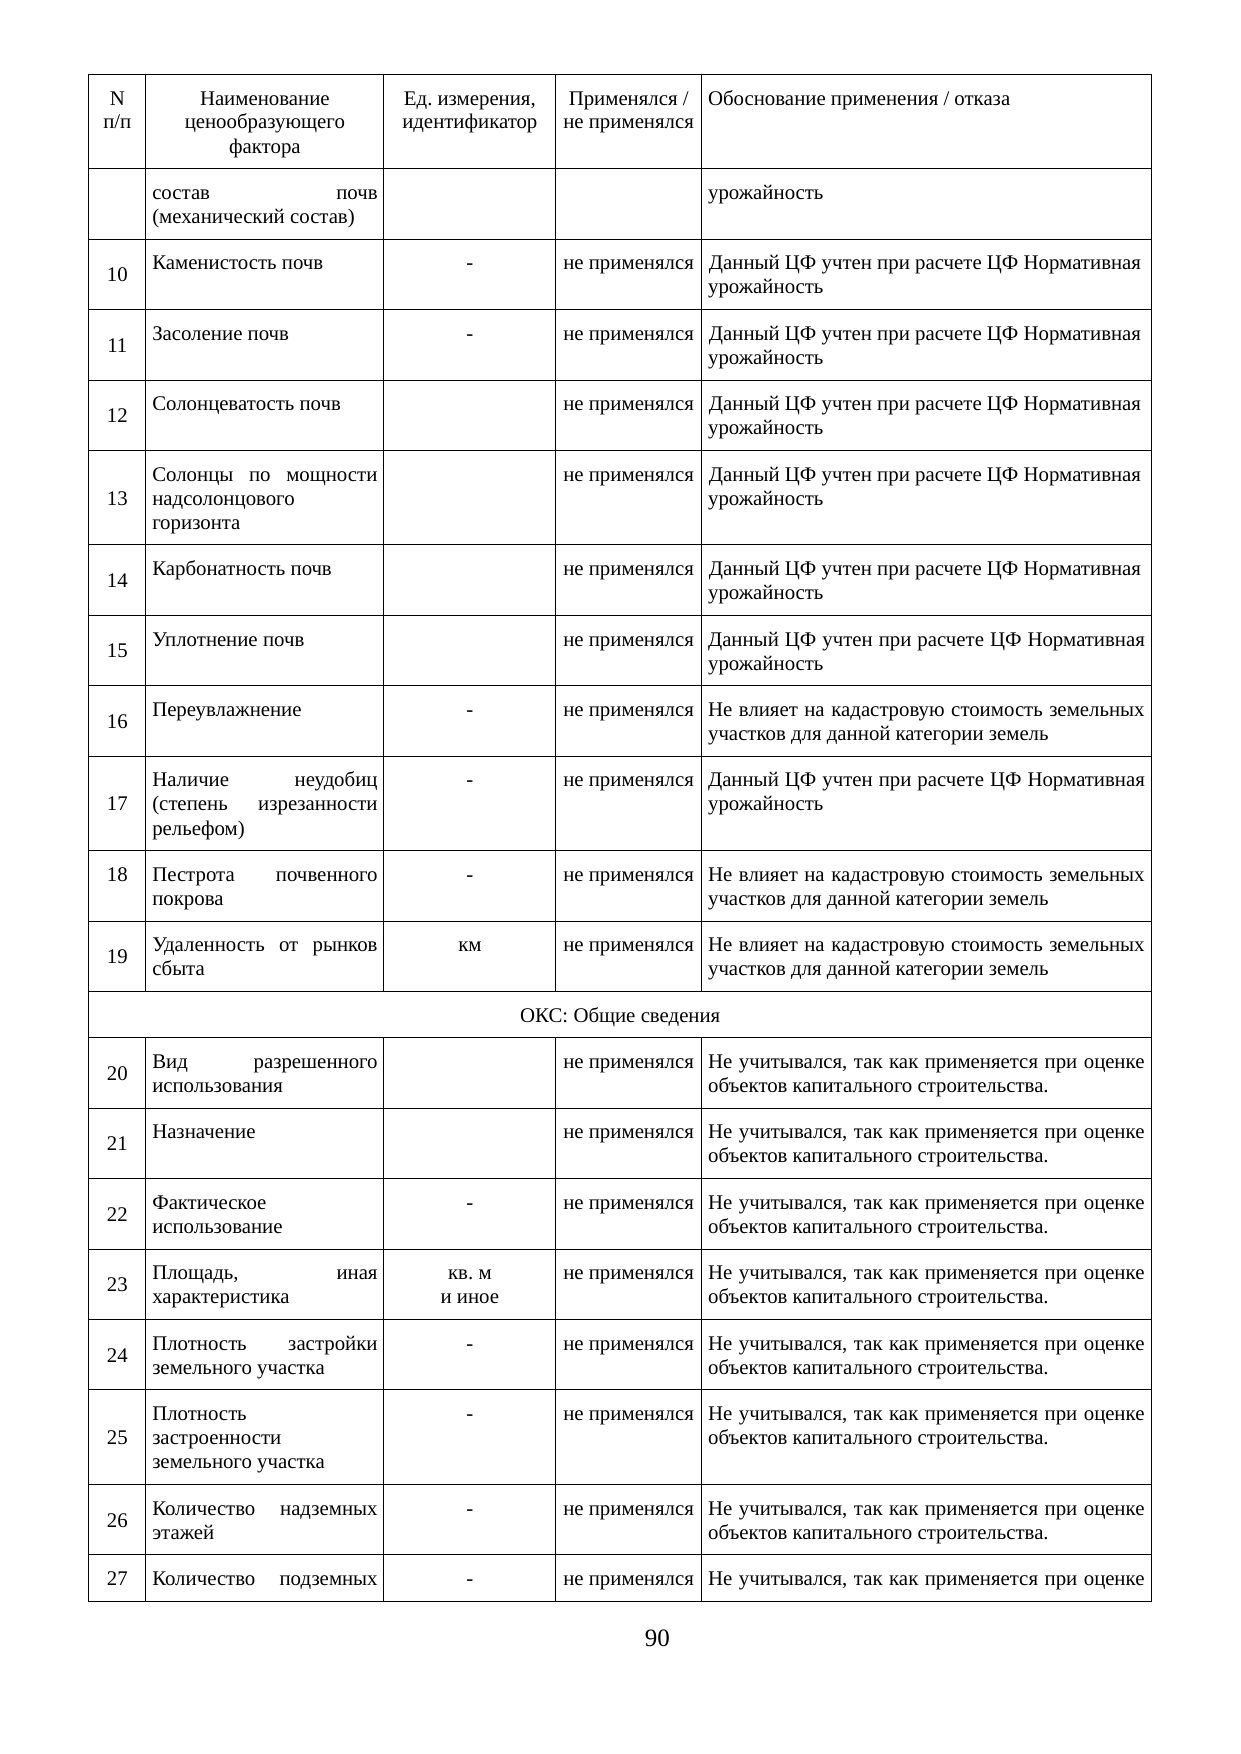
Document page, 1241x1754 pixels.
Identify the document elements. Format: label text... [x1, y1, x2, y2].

table_cell не применялся [556, 1250, 701, 1319]
table_cell Данный ЦФ учтен при расчете ЦФ Нормативная урожайность [702, 451, 1151, 544]
table_cell - [384, 686, 555, 756]
table_cell 25 [89, 1390, 145, 1484]
table_cell не применялся [556, 240, 701, 309]
table_cell 27 [89, 1555, 145, 1601]
table_header Применялся / не применялся [556, 75, 701, 168]
table_cell 16 [89, 686, 145, 756]
table_cell Переувлажнение [146, 686, 383, 756]
table_cell [556, 169, 701, 239]
table_cell [89, 169, 145, 239]
table_cell не применялся [556, 451, 701, 544]
table_header Ед. измерения, идентификатор [384, 75, 555, 168]
table_cell не применялся [556, 1038, 701, 1108]
table_cell Не влияет на кадастровую стоимость земельных участков для данной категории земель [702, 686, 1151, 756]
table_cell Удаленность от рынков сбыта [146, 922, 383, 991]
table_cell не применялся [556, 310, 701, 379]
table_cell урожайность [702, 169, 1151, 239]
table_cell Не влияет на кадастровую стоимость земельных участков для данной категории земель [702, 851, 1151, 921]
table_cell - [384, 1179, 555, 1248]
table_cell Наличие неудобиц (степень изрезанности рельефом) [146, 757, 383, 850]
table_cell [384, 545, 555, 615]
table_cell 23 [89, 1250, 145, 1319]
table_cell не применялся [556, 1179, 701, 1248]
table_header N п/п [89, 75, 145, 168]
table_cell Данный ЦФ учтен при расчете ЦФ Нормативная урожайность [702, 310, 1151, 379]
table_cell Солонцеватость почв [146, 381, 383, 450]
table_cell - [384, 240, 555, 309]
table_cell не применялся [556, 1109, 701, 1178]
table_cell не применялся [556, 686, 701, 756]
table_cell 21 [89, 1109, 145, 1178]
table_cell [384, 451, 555, 544]
table_cell не применялся [556, 381, 701, 450]
table_cell - [384, 1485, 555, 1554]
table_cell Данный ЦФ учтен при расчете ЦФ Нормативная урожайность [702, 545, 1151, 615]
table_cell 14 [89, 545, 145, 615]
table_cell не применялся [556, 545, 701, 615]
table_cell Не учитывался, так как применяется при оценке объектов капитального строительства. [702, 1109, 1151, 1178]
table_cell 17 [89, 757, 145, 850]
table_cell Не учитывался, так как применяется при оценке объектов капитального строительства. [702, 1038, 1151, 1108]
table_cell не применялся [556, 1485, 701, 1554]
table_cell 18 [89, 851, 145, 921]
table_cell Не учитывался, так как применяется при оценке объектов капитального строительства. [702, 1179, 1151, 1248]
table_cell - [384, 310, 555, 379]
table_cell Не учитывался, так как применяется при оценке объектов капитального строительства. [702, 1250, 1151, 1319]
table_cell - [384, 1390, 555, 1484]
table_cell Уплотнение почв [146, 616, 383, 685]
table_cell 22 [89, 1179, 145, 1248]
table_cell не применялся [556, 922, 701, 991]
table_cell [384, 1109, 555, 1178]
table_cell Не учитывался, так как применяется при оценке [702, 1555, 1151, 1601]
table_cell Карбонатность почв [146, 545, 383, 615]
table_cell [384, 1038, 555, 1108]
table_cell Данный ЦФ учтен при расчете ЦФ Нормативная урожайность [702, 757, 1151, 850]
table_cell не применялся [556, 1555, 701, 1601]
table_cell состав почв (механический состав) [146, 169, 383, 239]
table_cell - [384, 851, 555, 921]
table_cell не применялся [556, 757, 701, 850]
table_cell км [384, 922, 555, 991]
table_cell 19 [89, 922, 145, 991]
table_header Наименование ценообразующего фактора [146, 75, 383, 168]
table_cell 10 [89, 240, 145, 309]
table_cell не применялся [556, 1320, 701, 1389]
table_cell 12 [89, 381, 145, 450]
table_cell 20 [89, 1038, 145, 1108]
table_cell [384, 616, 555, 685]
table_cell Солонцы по мощности надсолонцового горизонта [146, 451, 383, 544]
table_cell Фактическое использование [146, 1179, 383, 1248]
table_cell Вид разрешенного использования [146, 1038, 383, 1108]
table_cell - [384, 1320, 555, 1389]
table_cell Назначение [146, 1109, 383, 1178]
table_cell Площадь, иная характеристика [146, 1250, 383, 1319]
table_cell Плотность застройки земельного участка [146, 1320, 383, 1389]
table_cell Не учитывался, так как применяется при оценке объектов капитального строительства. [702, 1390, 1151, 1484]
table_cell 24 [89, 1320, 145, 1389]
table_cell - [384, 169, 555, 239]
table_cell Данный ЦФ учтен при расчете ЦФ Нормативная урожайность [702, 240, 1151, 309]
table_cell Количество надземных этажей [146, 1485, 383, 1554]
table_cell Не учитывался, так как применяется при оценке объектов капитального строительства. [702, 1485, 1151, 1554]
table_cell [384, 381, 555, 450]
table_cell 13 [89, 451, 145, 544]
table_cell кв. м и иное [384, 1250, 555, 1319]
table_cell не применялся [556, 851, 701, 921]
table_cell ОКС: Общие сведения [89, 992, 1151, 1037]
table_cell 26 [89, 1485, 145, 1554]
table_cell Каменистость почв [146, 240, 383, 309]
table_cell - [384, 1555, 555, 1601]
table_cell 11 [89, 310, 145, 379]
table_cell Количество подземных [146, 1555, 383, 1601]
table_cell Плотность застроенности земельного участка [146, 1390, 383, 1484]
table_cell 15 [89, 616, 145, 685]
table_cell Пестрота почвенного покрова [146, 851, 383, 921]
table_cell не применялся [556, 1390, 701, 1484]
table_cell Данный ЦФ учтен при расчете ЦФ Нормативная урожайность [702, 381, 1151, 450]
table_cell Данный ЦФ учтен при расчете ЦФ Нормативная урожайность [702, 616, 1151, 685]
table_cell не применялся [556, 616, 701, 685]
table_header Обоснование применения / отказа [702, 75, 1151, 168]
table_cell Засоление почв [146, 310, 383, 379]
table_cell - [384, 757, 555, 850]
table_cell Не учитывался, так как применяется при оценке объектов капитального строительства. [702, 1320, 1151, 1389]
table_cell Не влияет на кадастровую стоимость земельных участков для данной категории земель [702, 922, 1151, 991]
